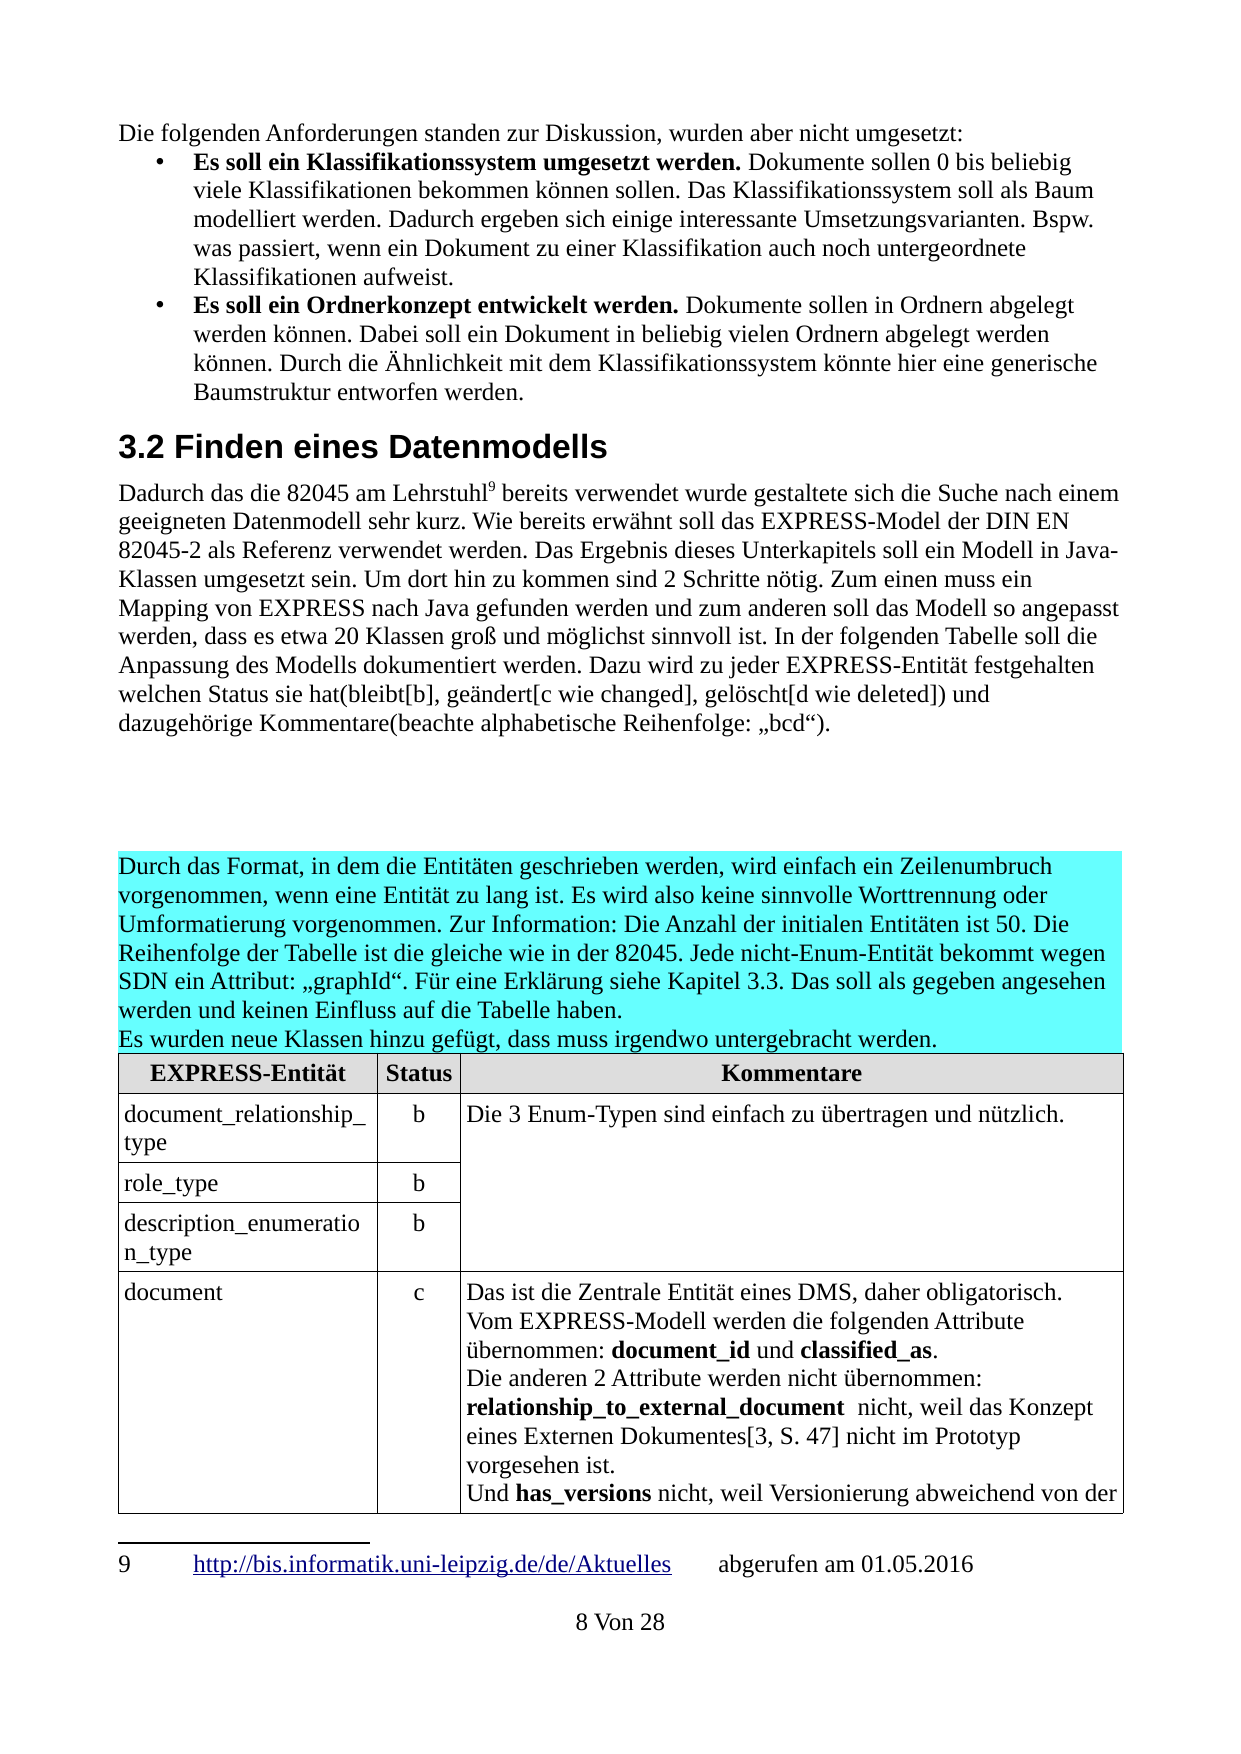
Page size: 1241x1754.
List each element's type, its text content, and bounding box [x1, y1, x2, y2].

subtitle 3.2 Finden eines Datenmodells [118, 426, 1122, 465]
table_cell b [378, 1094, 460, 1162]
text Die folgenden Anforderungen standen zur Diskussion, wurden aber nicht umgesetzt: [118, 118, 1122, 147]
table_header Kommentare [461, 1054, 1123, 1093]
table_header Status [378, 1054, 460, 1093]
text Es wurden neue Klassen hinzu gefügt, dass muss irgendwo untergebracht werden. [118, 1024, 1122, 1053]
table_cell document_relationship_type [119, 1094, 377, 1162]
table_cell b [378, 1203, 460, 1271]
text Durch das Format, in dem die Entitäten geschrieben werden, wird einfach ein Zeilenumbruch vorgenommen, wenn eine Entität zu lang ist. Es wird also keine sinnvolle Worttrennung oder Umformatierung vorgenommen. Zur Information: Die Anzahl der initialen Entitäten ist 50. Die Reihenfolge der Tabelle ist die gleiche wie in der 82045. Jede nicht-Enum-Entität bekommt wegen SDN ein Attribut: „graphId“. Für eine Erklärung siehe Kapitel 3.3. Das soll als gegeben angesehen werden und keinen Einfluss auf die Tabelle haben. [118, 851, 1122, 1024]
text http://bis.informatik.uni-leipzig.de/de/Aktuelles abgerufen am 01.05.2016 [118, 1549, 1122, 1578]
table_cell b [378, 1163, 460, 1202]
list Es soll ein Ordnerkonzept entwickelt werden. Dokumente sollen in Ordnern abgelegt werden können. Dabei soll ein Dokument in beliebig vielen Ordnern abgelegt werden können. Durch die Ähnlichkeit mit dem Klassifikationssystem könnte hier eine generische Baumstruktur entworfen werden. [156, 291, 1122, 406]
table_cell Die 3 Enum-Typen sind einfach zu übertragen und nützlich. [461, 1094, 1123, 1271]
table_cell document [119, 1272, 377, 1513]
list Es soll ein Klassifikationssystem umgesetzt werden. Dokumente sollen 0 bis beliebig viele Klassifikationen bekommen können sollen. Das Klassifikationssystem soll als Baum modelliert werden. Dadurch ergeben sich einige interessante Umsetzungsvarianten. Bspw. was passiert, wenn ein Dokument zu einer Klassifikation auch noch untergeordnete Klassifikationen aufweist. [156, 147, 1122, 291]
table_cell c [378, 1272, 460, 1513]
table_cell role_type [119, 1163, 377, 1202]
text Dadurch das die 82045 am Lehrstuhl bereits verwendet wurde gestaltete sich die Suche nach einem geeigneten Datenmodell sehr kurz. Wie bereits erwähnt soll das EXPRESS-Model der DIN EN 82045-2 als Referenz verwendet werden. Das Ergebnis dieses Unterkapitels soll ein Modell in Java-Klassen umgesetzt sein. Um dort hin zu kommen sind 2 Schritte nötig. Zum einen muss ein Mapping von EXPRESS nach Java gefunden werden und zum anderen soll das Modell so angepasst werden, dass es etwa 20 Klassen groß und möglichst sinnvoll ist. In der folgenden Tabelle soll die Anpassung des Modells dokumentiert werden. Dazu wird zu jeder EXPRESS-Entität festgehalten welchen Status sie hat(bleibt[b], geändert[c wie changed], gelöscht[d wie deleted]) und dazugehörige Kommentare(beachte alphabetische Reihenfolge: „bcd“). [118, 478, 1122, 736]
table_cell Das ist die Zentrale Entität eines DMS, daher obligatorisch. Vom EXPRESS-Modell werden die folgenden Attribute übernommen: document_id und classified_as. Die anderen 2 Attribute werden nicht übernommen: relationship_to_external_document nicht, weil das Konzept eines Externen Dokumentes[3, S. 47] nicht im Prototyp vorgesehen ist. Und has_versions nicht, weil Versionierung abweichend von der [461, 1272, 1123, 1513]
table_cell description_enumeration_type [119, 1203, 377, 1271]
table_header EXPRESS-Entität [119, 1054, 377, 1093]
